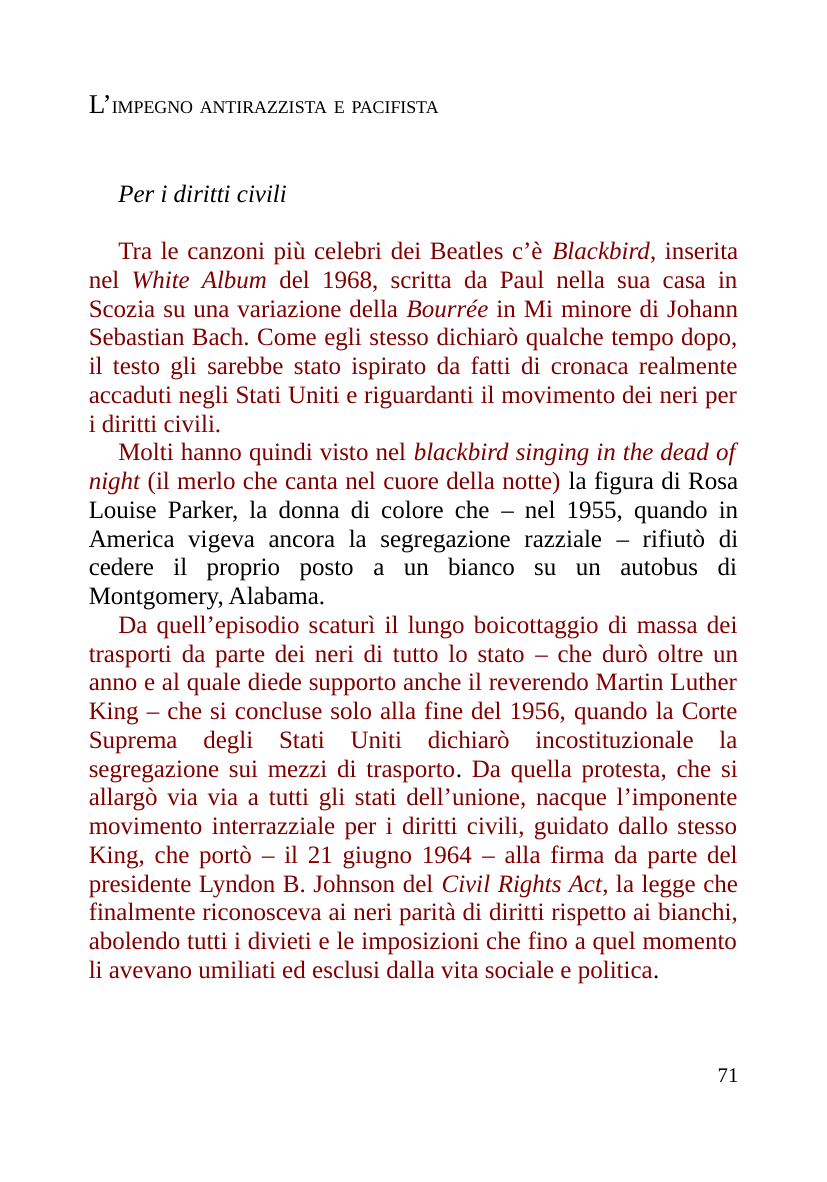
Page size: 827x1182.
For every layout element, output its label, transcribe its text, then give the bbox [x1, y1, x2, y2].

text Molti hanno quindi visto nel blackbird singing in the dead of night (il merlo che canta nel cuore della notte) la figura di Rosa Louise Parker, la donna di colore che – nel 1955, quando in America vigeva ancora la segregazione razziale – rifiutò di cedere il proprio posto a un bianco su un autobus di Montgomery, Alabama. [88, 437, 738, 610]
text L’impegno antirazzista e pacifista [88, 88, 738, 120]
text Per i diritti civili [88, 179, 738, 207]
text Tra le canzoni più celebri dei Beatles c’è Blackbird, inserita nel White Album del 1968, scritta da Paul nella sua casa in Scozia su una variazione della Bourrée in Mi minore di Johann Sebastian Bach. Come egli stesso dichiarò qualche tempo dopo, il testo gli sarebbe stato ispirato da fatti di cronaca realmente accaduti negli Stati Uniti e riguardanti il movimento dei neri per i diritti civili. [88, 236, 738, 437]
text Da quell’episodio scaturì il lungo boicottaggio di massa dei trasporti da parte dei neri di tutto lo stato – che durò oltre un anno e al quale diede supporto anche il reverendo Martin Luther King – che si concluse solo alla fine del 1956, quando la Corte Suprema degli Stati Uniti dichiarò incostituzionale la segregazione sui mezzi di trasporto. Da quella protesta, che si allargò via via a tutti gli stati dell’unione, nacque l’imponente movimento interrazziale per i diritti civili, guidato dallo stesso King, che portò – il 21 giugno 1964 – alla firma da parte del presidente Lyndon B. Johnson del Civil Rights Act, la legge che finalmente riconosceva ai neri parità di diritti rispetto ai bianchi, abolendo tutti i divieti e le imposizioni che fino a quel momento li avevano umiliati ed esclusi dalla vita sociale e politica. [88, 610, 738, 984]
